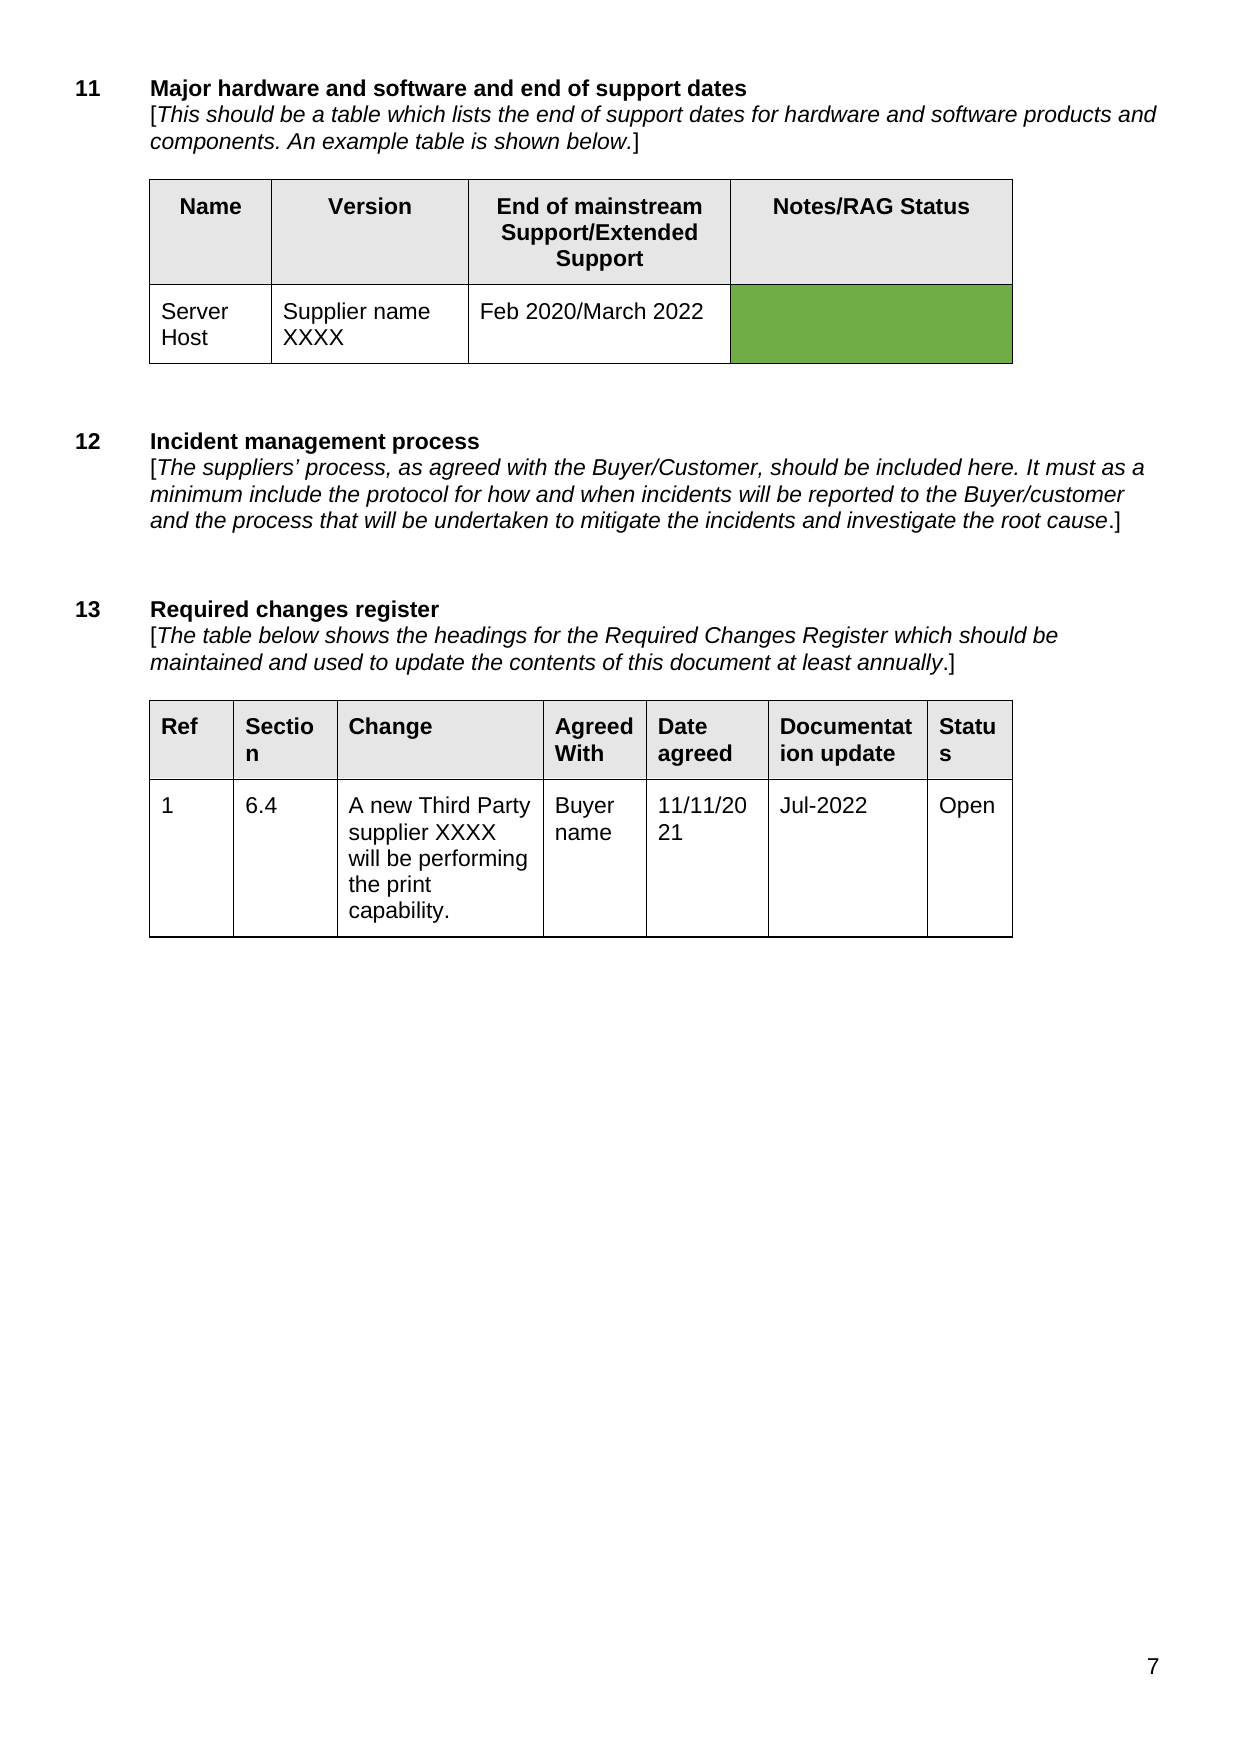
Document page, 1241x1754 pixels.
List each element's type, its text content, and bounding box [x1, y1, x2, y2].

table_cell Server Host [150, 285, 271, 363]
table_header Ref [150, 701, 233, 778]
table_header Notes/RAG Status [731, 180, 1012, 284]
table_header Status [928, 701, 1012, 778]
table_header Name [150, 180, 271, 284]
list Incident management process [75, 428, 1165, 454]
table_cell 11/11/2021 [647, 780, 768, 936]
table_header End of mainstream Support/Extended Support [469, 180, 730, 284]
list [The suppliers’ process, as agreed with the Buyer/Customer, should be included here. It must as a minimum include the protocol for how and when incidents will be reported to the Buyer/customer and the process that will be undertaken to mitigate the incidents and investigate the root cause.] [150, 454, 1165, 533]
table_cell 6.4 [234, 780, 337, 936]
table_header Version [272, 180, 468, 284]
table_header Change [338, 701, 543, 778]
table_cell [731, 285, 1012, 363]
list [This should be a table which lists the end of support dates for hardware and software products and components. An example table is shown below.] [150, 101, 1165, 154]
table_header Agreed With [544, 701, 646, 778]
table_header Section [234, 701, 337, 778]
table_header Documentation update [769, 701, 927, 778]
table_cell Open [928, 780, 1012, 936]
list Required changes register [75, 596, 1165, 622]
table_cell Buyer name [544, 780, 646, 936]
table_cell Supplier name XXXX [272, 285, 468, 363]
table_cell Feb 2020/March 2022 [469, 285, 730, 363]
table_cell Jul‑2022 [769, 780, 927, 936]
list Major hardware and software and end of support dates [75, 75, 1165, 101]
table_cell A new Third Party supplier XXXX will be performing the print capability. [338, 780, 543, 936]
table_cell 1 [150, 780, 233, 936]
table_header Date agreed [647, 701, 768, 778]
list [The table below shows the headings for the Required Changes Register which should be maintained and used to update the contents of this document at least annually.] [150, 622, 1165, 675]
